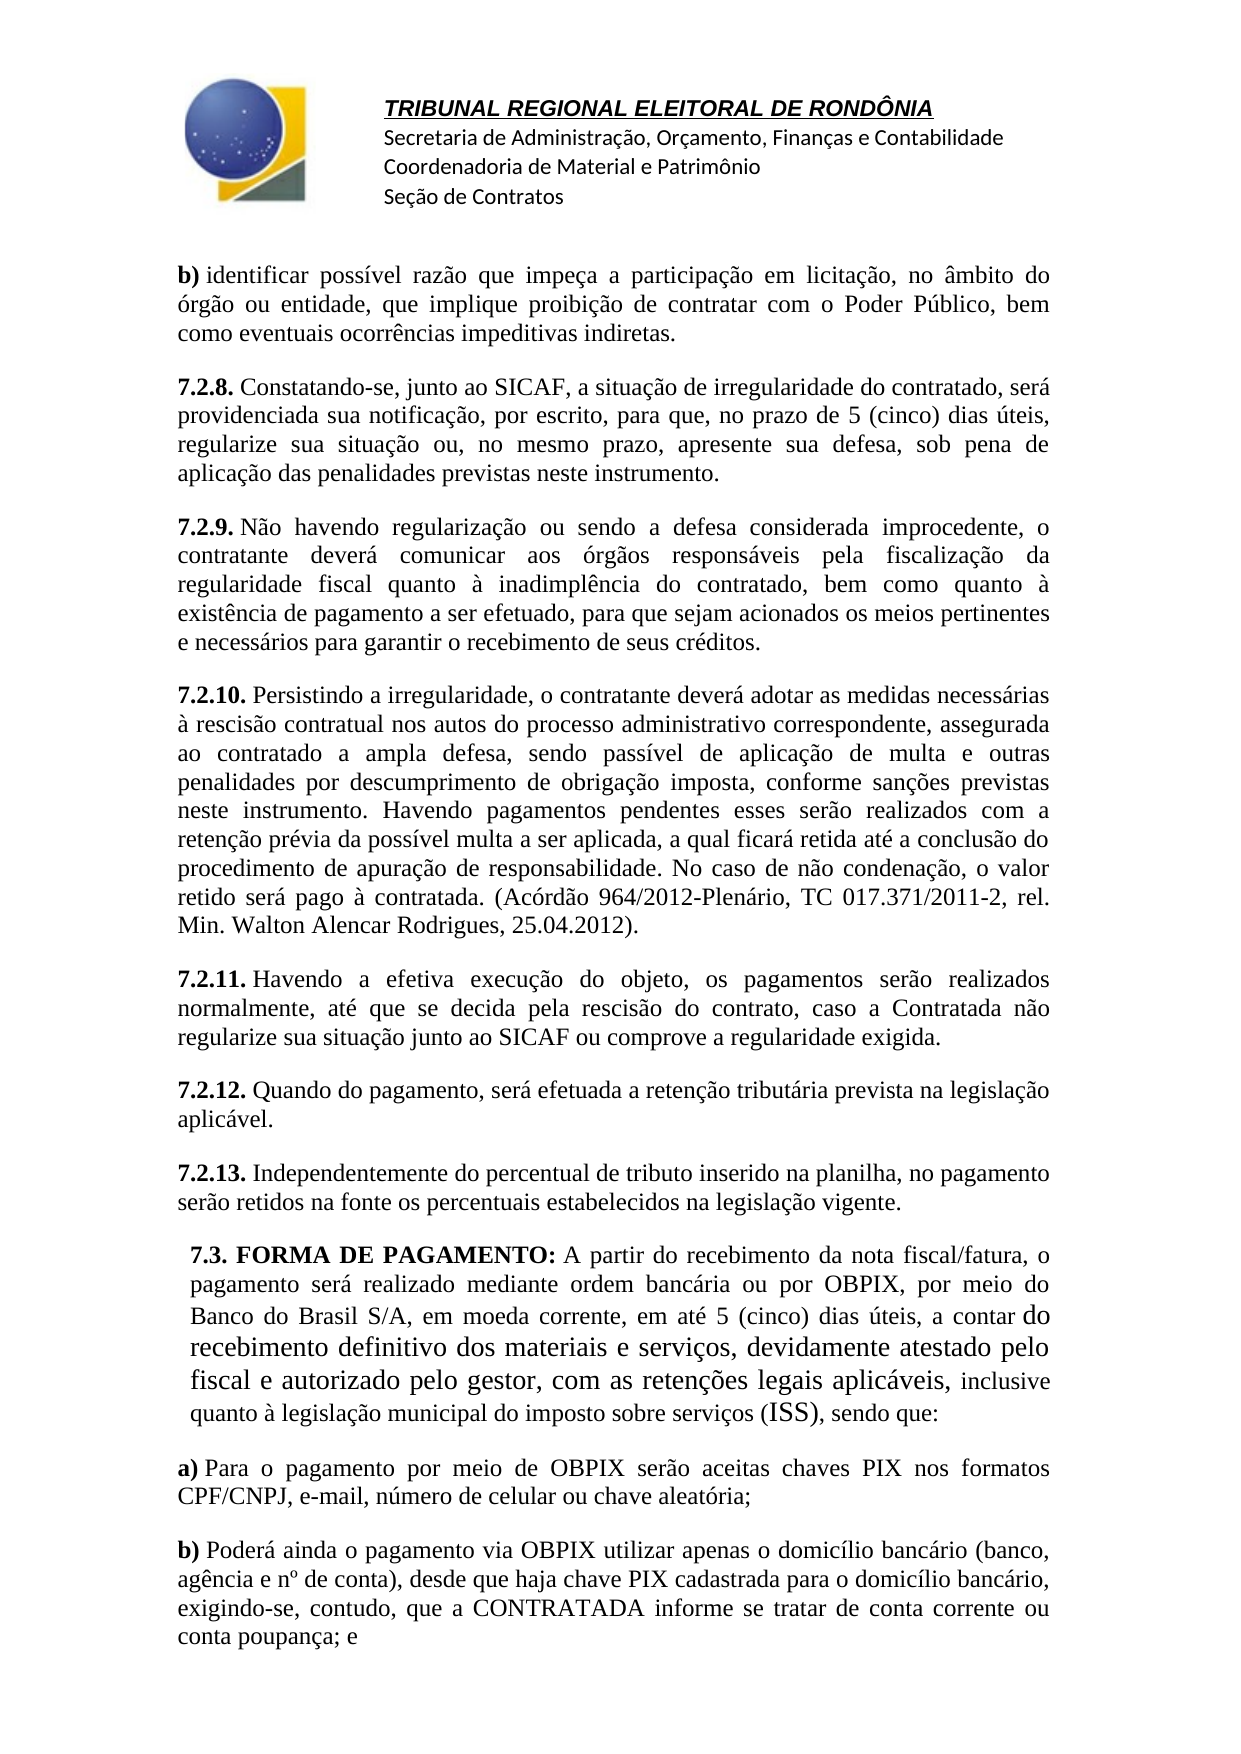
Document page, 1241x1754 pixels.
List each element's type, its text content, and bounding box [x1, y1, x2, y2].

text b) Poderá ainda o pagamento via OBPIX utilizar apenas o domicílio bancário (banco, agência e nº de conta), desde que haja chave PIX cadastrada para o domicílio bancário, exigindo-se, contudo, que a CONTRATADA informe se tratar de conta corrente ou conta poupança; e [177, 1535, 1051, 1650]
text 7.2.8. Constatando-se, junto ao SICAF, a situação de irregularidade do contratado, será providenciada sua notificação, por escrito, para que, no prazo de 5 (cinco) dias úteis, regularize sua situação ou, no mesmo prazo, apresente sua defesa, sob pena de aplicação das penalidades previstas neste instrumento. [177, 372, 1051, 487]
text 7.2.12. Quando do pagamento, será efetuada a retenção tributária prevista na legislação aplicável. [177, 1076, 1051, 1133]
text 7.2.9. Não havendo regularização ou sendo a defesa considerada improcedente, o contratante deverá comunicar aos órgãos responsáveis pela fiscalização da regularidade fiscal quanto à inadimplência do contratado, bem como quanto à existência de pagamento a ser efetuado, para que sejam acionados os meios pertinentes e necessários para garantir o recebimento de seus créditos. [177, 512, 1051, 656]
text 7.2.13. Independentemente do percentual de tributo inserido na planilha, no pagamento serão retidos na fonte os percentuais estabelecidos na legislação vigente. [177, 1158, 1051, 1216]
text 7.2.10. Persistindo a irregularidade, o contratante deverá adotar as medidas necessárias à rescisão contratual nos autos do processo administrativo correspondente, assegurada ao contratado a ampla defesa, sendo passível de aplicação de multa e outras penalidades por descumprimento de obrigação imposta, conforme sanções previstas neste instrumento. Havendo pagamentos pendentes esses serão realizados com a retenção prévia da possível multa a ser aplicada, a qual ficará retida até a conclusão do procedimento de apuração de responsabilidade. No caso de não condenação, o valor retido será pago à contratada. (Acórdão 964/2012-Plenário, TC 017.371/2011-2, rel. Min. Walton Alencar Rodrigues, 25.04.2012). [177, 681, 1051, 939]
text a) Para o pagamento por meio de OBPIX serão aceitas chaves PIX nos formatos CPF/CNPJ, e-mail, número de celular ou chave aleatória; [177, 1453, 1051, 1510]
text 7.2.11. Havendo a efetiva execução do objeto, os pagamentos serão realizados normalmente, até que se decida pela rescisão do contrato, caso a Contratada não regularize sua situação junto ao SICAF ou comprove a regularidade exigida. [177, 964, 1051, 1051]
text 7.3. FORMA DE PAGAMENTO: A partir do recebimento da nota fiscal/fatura, o pagamento será realizado mediante ordem bancária ou por OBPIX, por meio do Banco do Brasil S/A, em moeda corrente, em até 5 (cinco) dias úteis, a contar do recebimento definitivo dos materiais e serviços, devidamente atestado pelo fiscal e autorizado pelo gestor, com as retenções legais aplicáveis, inclusive quanto à legislação municipal do imposto sobre serviços (ISS), sendo que: [190, 1241, 1051, 1428]
text b) identificar possível razão que impeça a participação em licitação, no âmbito do órgão ou entidade, que implique proibição de contratar com o Poder Público, bem como eventuais ocorrências impeditivas indiretas. [177, 261, 1051, 347]
